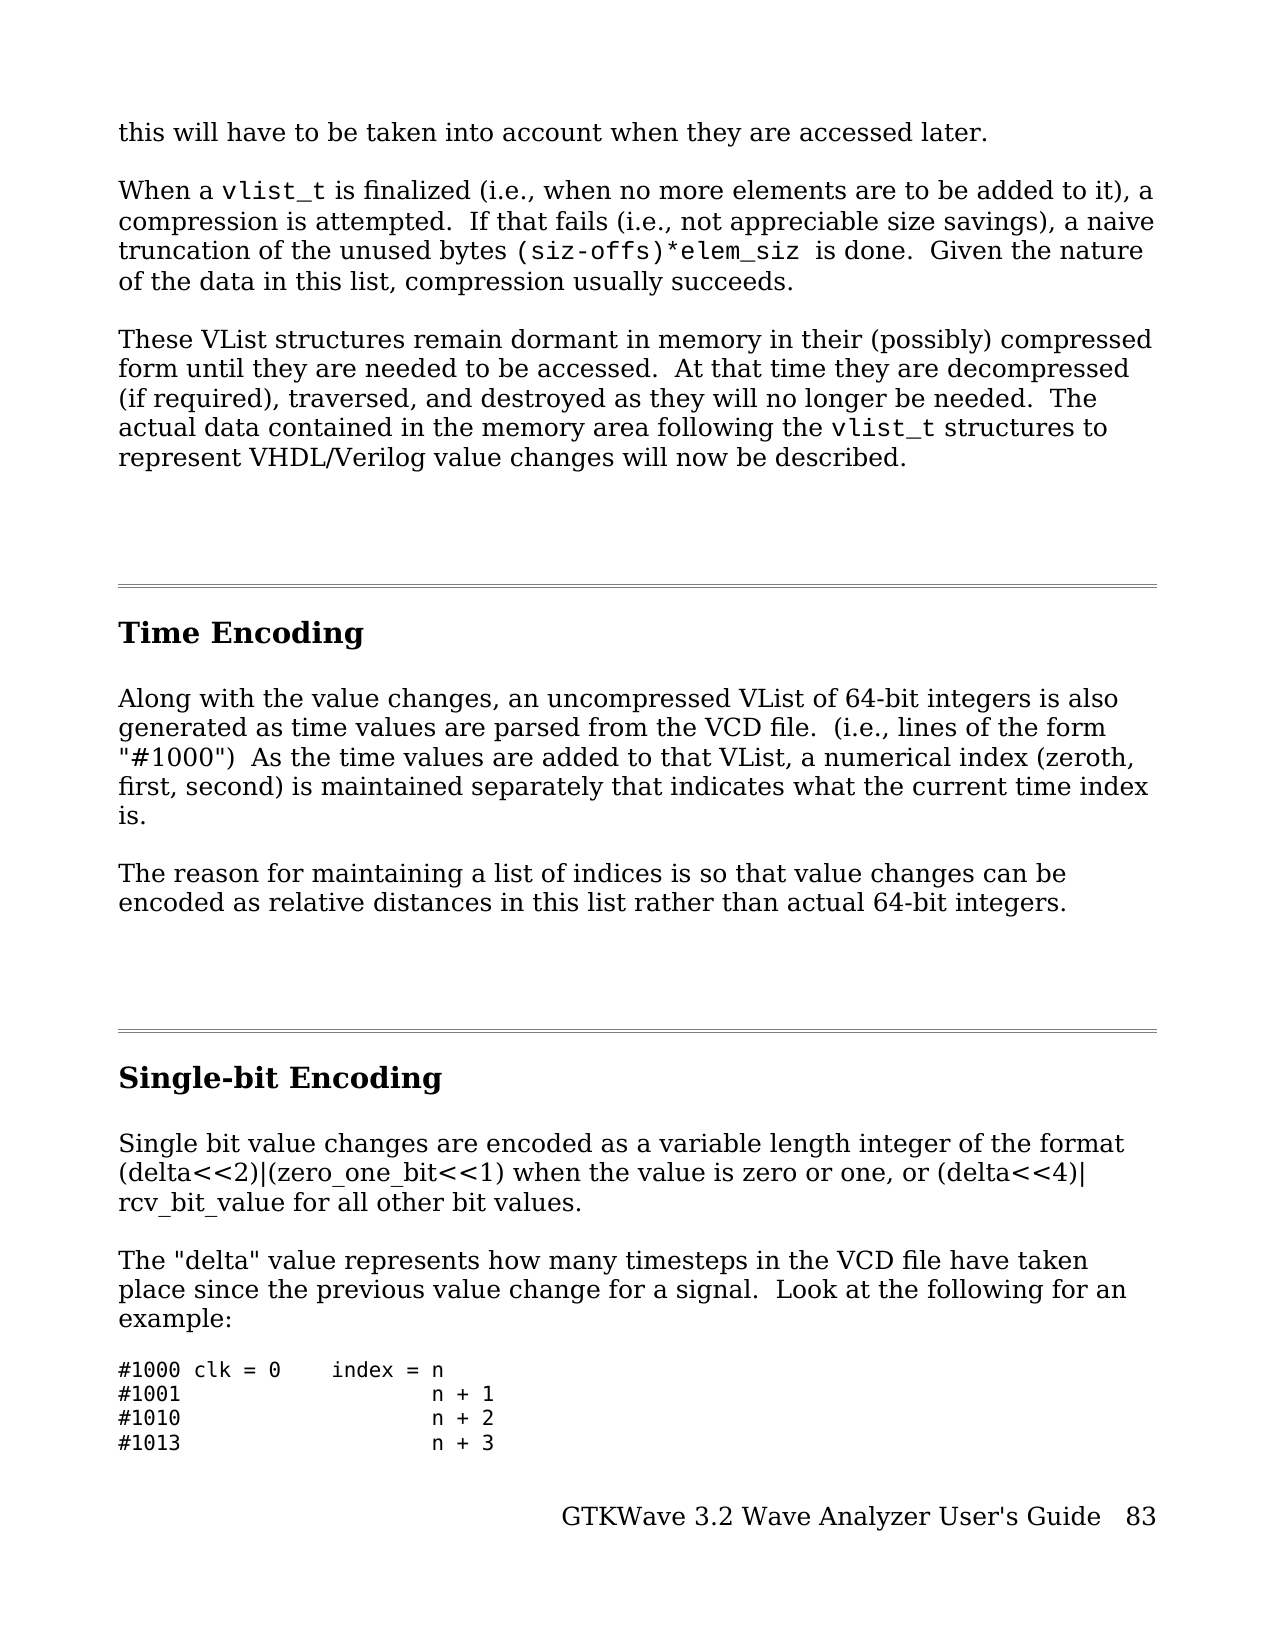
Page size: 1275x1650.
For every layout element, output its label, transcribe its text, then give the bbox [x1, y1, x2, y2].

text #1001 n + 1 [118, 1382, 1157, 1406]
text Single-bit Encoding [118, 1061, 1157, 1096]
text When a vlist_t is finalized (i.e., when no more elements are to be added to it), a compression is attempted. If that fails (i.e., not appreciable size savings), a naive truncation of the unused bytes (siz-offs)*elem_siz is done. Given the nature of the data in this list, compression usually succeeds. [118, 176, 1157, 296]
text Along with the value changes, an uncompressed VList of 64-bit integers is also generated as time values are parsed from the VCD file. (i.e., lines of the form "#1000") As the time values are added to that VList, a numerical index (zeroth, first, second) is maintained separately that indicates what the current time index is. [118, 684, 1157, 830]
text #1000 clk = 0 index = n [118, 1358, 1157, 1382]
text this will have to be taken into account when they are accessed later. [118, 118, 1157, 147]
text #1013 n + 3 [118, 1431, 1157, 1455]
text These VList structures remain dormant in memory in their (possibly) compressed form until they are needed to be accessed. At that time they are decompressed (if required), traversed, and destroyed as they will no longer be needed. The actual data contained in the memory area following the vlist_t structures to represent VHDL/Verilog value changes will now be described. [118, 325, 1157, 473]
text Time Encoding [118, 616, 1157, 651]
text The "delta" value represents how many timesteps in the VCD file have taken place since the previous value change for a signal. Look at the following for an example: [118, 1246, 1157, 1334]
text The reason for maintaining a list of indices is so that value changes can be encoded as relative distances in this list rather than actual 64-bit integers. [118, 859, 1157, 918]
text Single bit value changes are encoded as a variable length integer of the format (delta<<2)|(zero_one_bit<<1) when the value is zero or one, or (delta<<4)|rcv_bit_value for all other bit values. [118, 1129, 1157, 1217]
text #1010 n + 2 [118, 1406, 1157, 1431]
